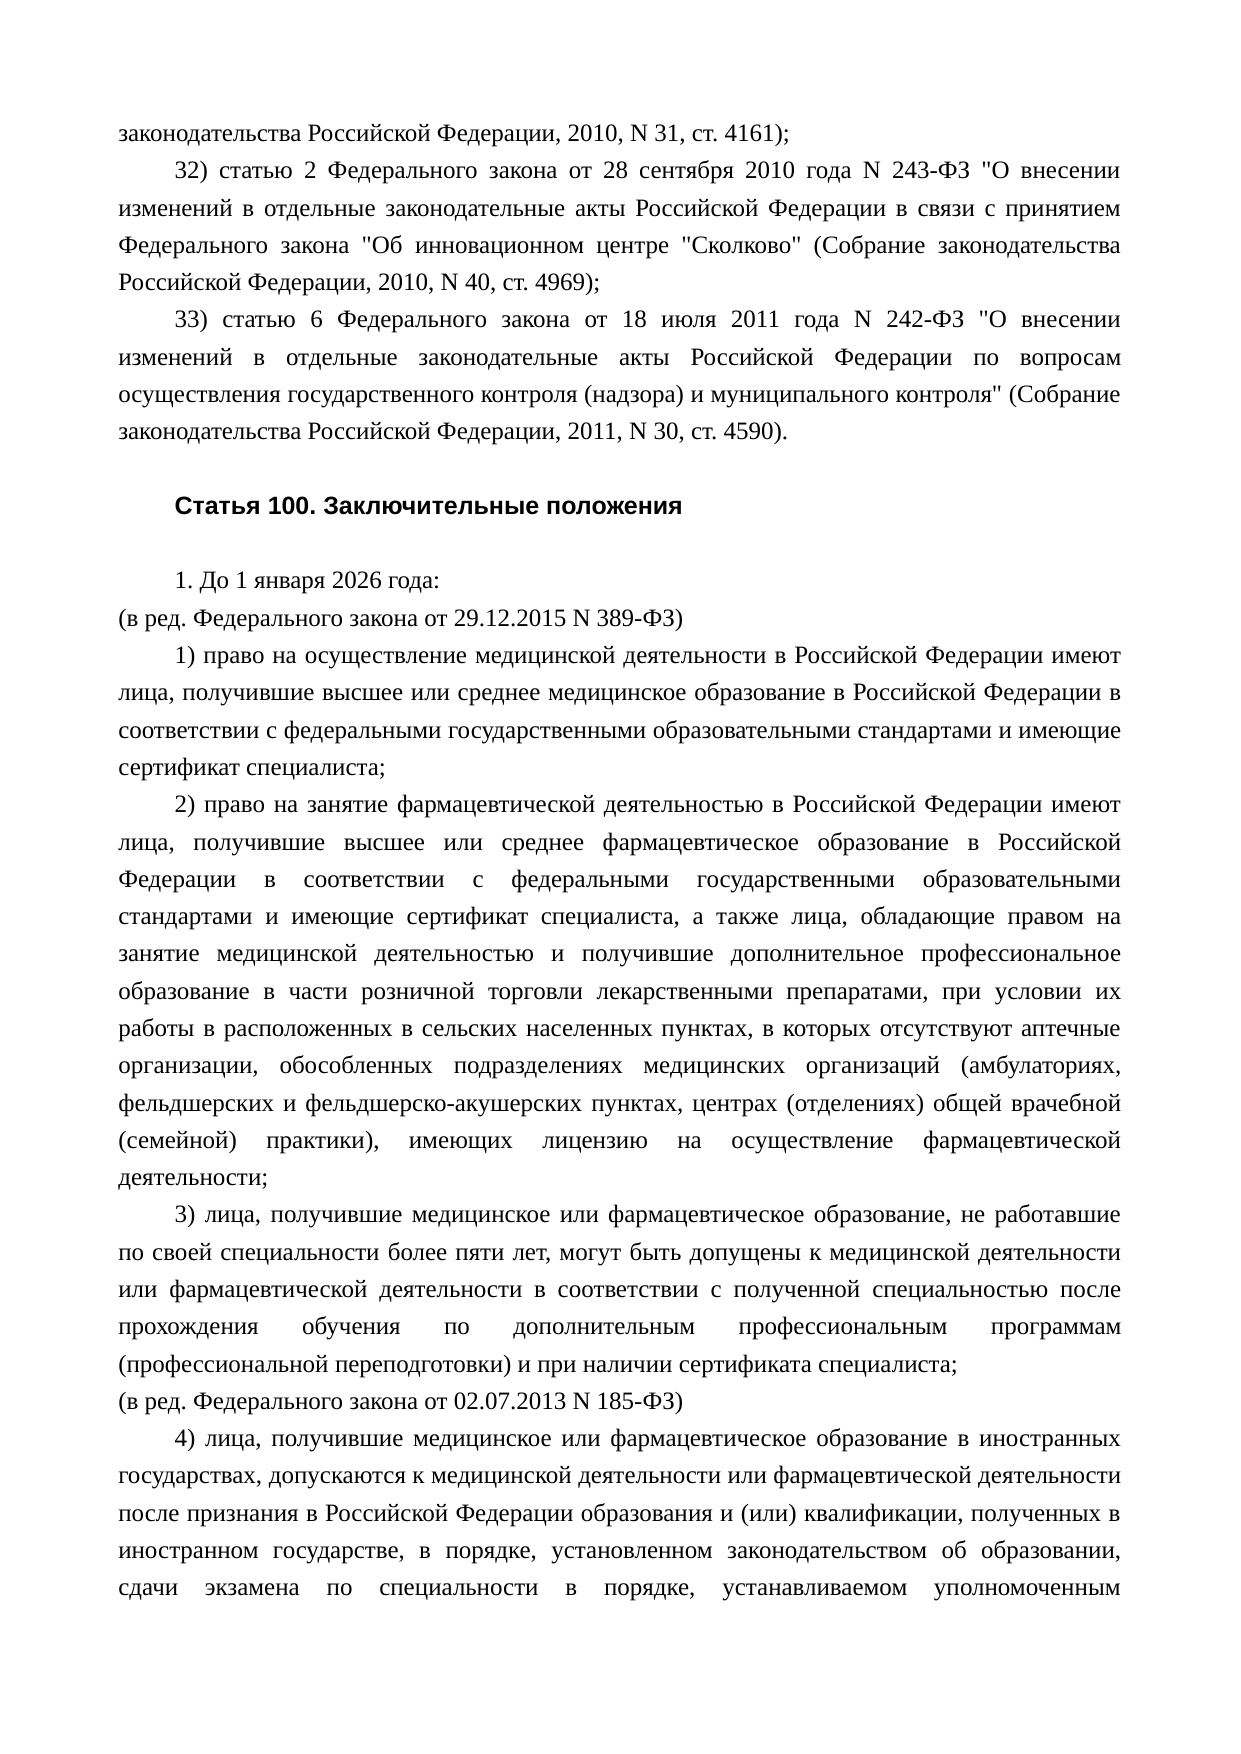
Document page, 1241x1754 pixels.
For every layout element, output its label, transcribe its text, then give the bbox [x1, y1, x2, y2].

text Статья 100. Заключительные положения [118, 491, 1122, 520]
text 2) право на занятие фармацевтической деятельностью в Российской Федерации имеют лица, получившие высшее или среднее фармацевтическое образование в Российской Федерации в соответствии с федеральными государственными образовательными стандартами и имеющие сертификат специалиста, а также лица, обладающие правом на занятие медицинской деятельностью и получившие дополнительное профессиональное образование в части розничной торговли лекарственными препаратами, при условии их работы в расположенных в сельских населенных пунктах, в которых отсутствуют аптечные организации, обособленных подразделениях медицинских организаций (амбулаториях, фельдшерских и фельдшерско-акушерских пунктах, центрах (отделениях) общей врачебной (семейной) практики), имеющих лицензию на осуществление фармацевтической деятельности; [118, 789, 1122, 1191]
text 4) лица, получившие медицинское или фармацевтическое образование в иностранных государствах, допускаются к медицинской деятельности или фармацевтической деятельности после признания в Российской Федерации образования и (или) квалификации, полученных в иностранном государстве, в порядке, установленном законодательством об образовании, сдачи экзамена по специальности в порядке, устанавливаемом уполномоченным [118, 1423, 1122, 1601]
text законодательства Российской Федерации, 2010, N 31, ст. 4161); [118, 118, 1122, 147]
text 32) статью 2 Федерального закона от 28 сентября 2010 года N 243-ФЗ "О внесении изменений в отдельные законодательные акты Российской Федерации в связи с принятием Федерального закона "Об инновационном центре "Сколково" (Собрание законодательства Российской Федерации, 2010, N 40, ст. 4969); [118, 155, 1122, 296]
text 1) право на осуществление медицинской деятельности в Российской Федерации имеют лица, получившие высшее или среднее медицинское образование в Российской Федерации в соответствии с федеральными государственными образовательными стандартами и имеющие сертификат специалиста; [118, 640, 1122, 781]
text (в ред. Федерального закона от 02.07.2013 N 185-ФЗ) [118, 1386, 1122, 1415]
text 33) статью 6 Федерального закона от 18 июля 2011 года N 242-ФЗ "О внесении изменений в отдельные законодательные акты Российской Федерации по вопросам осуществления государственного контроля (надзора) и муниципального контроля" (Собрание законодательства Российской Федерации, 2011, N 30, ст. 4590). [118, 304, 1122, 445]
text 3) лица, получившие медицинское или фармацевтическое образование, не работавшие по своей специальности более пяти лет, могут быть допущены к медицинской деятельности или фармацевтической деятельности в соответствии с полученной специальностью после прохождения обучения по дополнительным профессиональным программам (профессиональной переподготовки) и при наличии сертификата специалиста; [118, 1199, 1122, 1377]
text 1. До 1 января 2026 года: [118, 566, 1122, 594]
text (в ред. Федерального закона от 29.12.2015 N 389-ФЗ) [118, 603, 1122, 632]
